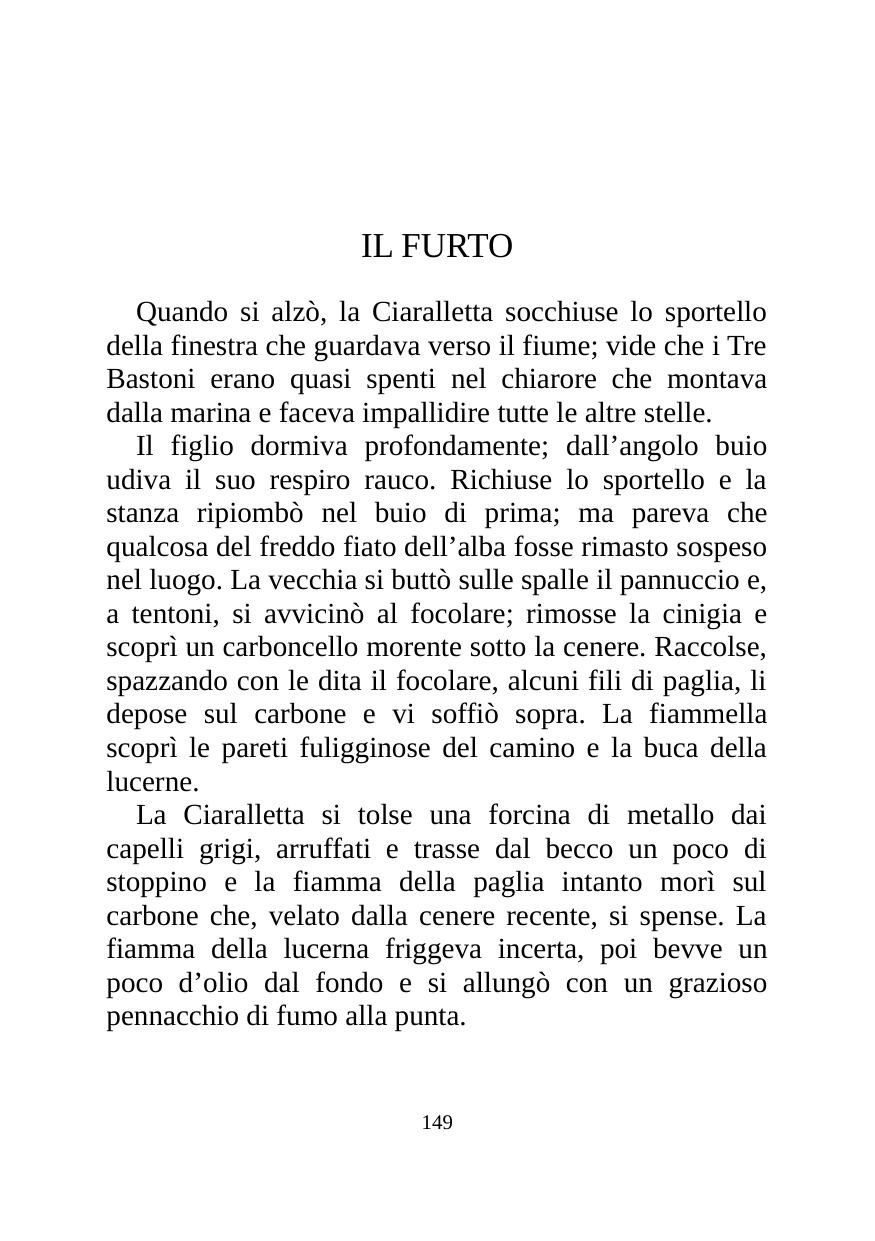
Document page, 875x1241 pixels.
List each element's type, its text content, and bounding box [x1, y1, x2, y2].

text Il figlio dormiva profondamente; dall’angolo buio udiva il suo respiro rauco. Richiuse lo sportello e la stanza ripiombò nel buio di prima; ma pareva che qualcosa del freddo fiato dell’alba fosse rimasto sospeso nel luogo. La vecchia si buttò sulle spalle il pannuccio e, a tentoni, si avvicinò al focolare; rimosse la cinigia e scoprì un carboncello morente sotto la cenere. Raccolse, spazzando con le dita il focolare, alcuni fili di paglia, li depose sul carbone e vi soffiò sopra. La fiammella scoprì le pareti fuligginose del camino e la buca della lucerne. [106, 428, 768, 797]
subtitle IL FURTO [106, 224, 768, 264]
text Quando si alzò, la Ciaralletta socchiuse lo sportello della finestra che guardava verso il fiume; vide che i Tre Bastoni erano quasi spenti nel chiarore che montava dalla marina e faceva impallidire tutte le altre stelle. [106, 294, 768, 428]
text La Ciaralletta si tolse una forcina di metallo dai capelli grigi, arruffati e trasse dal becco un poco di stoppino e la fiamma della paglia intanto morì sul carbone che, velato dalla cenere recente, si spense. La fiamma della lucerna friggeva incerta, poi bevve un poco d’olio dal fondo e si allungò con un grazioso pennacchio di fumo alla punta. [106, 797, 768, 1032]
